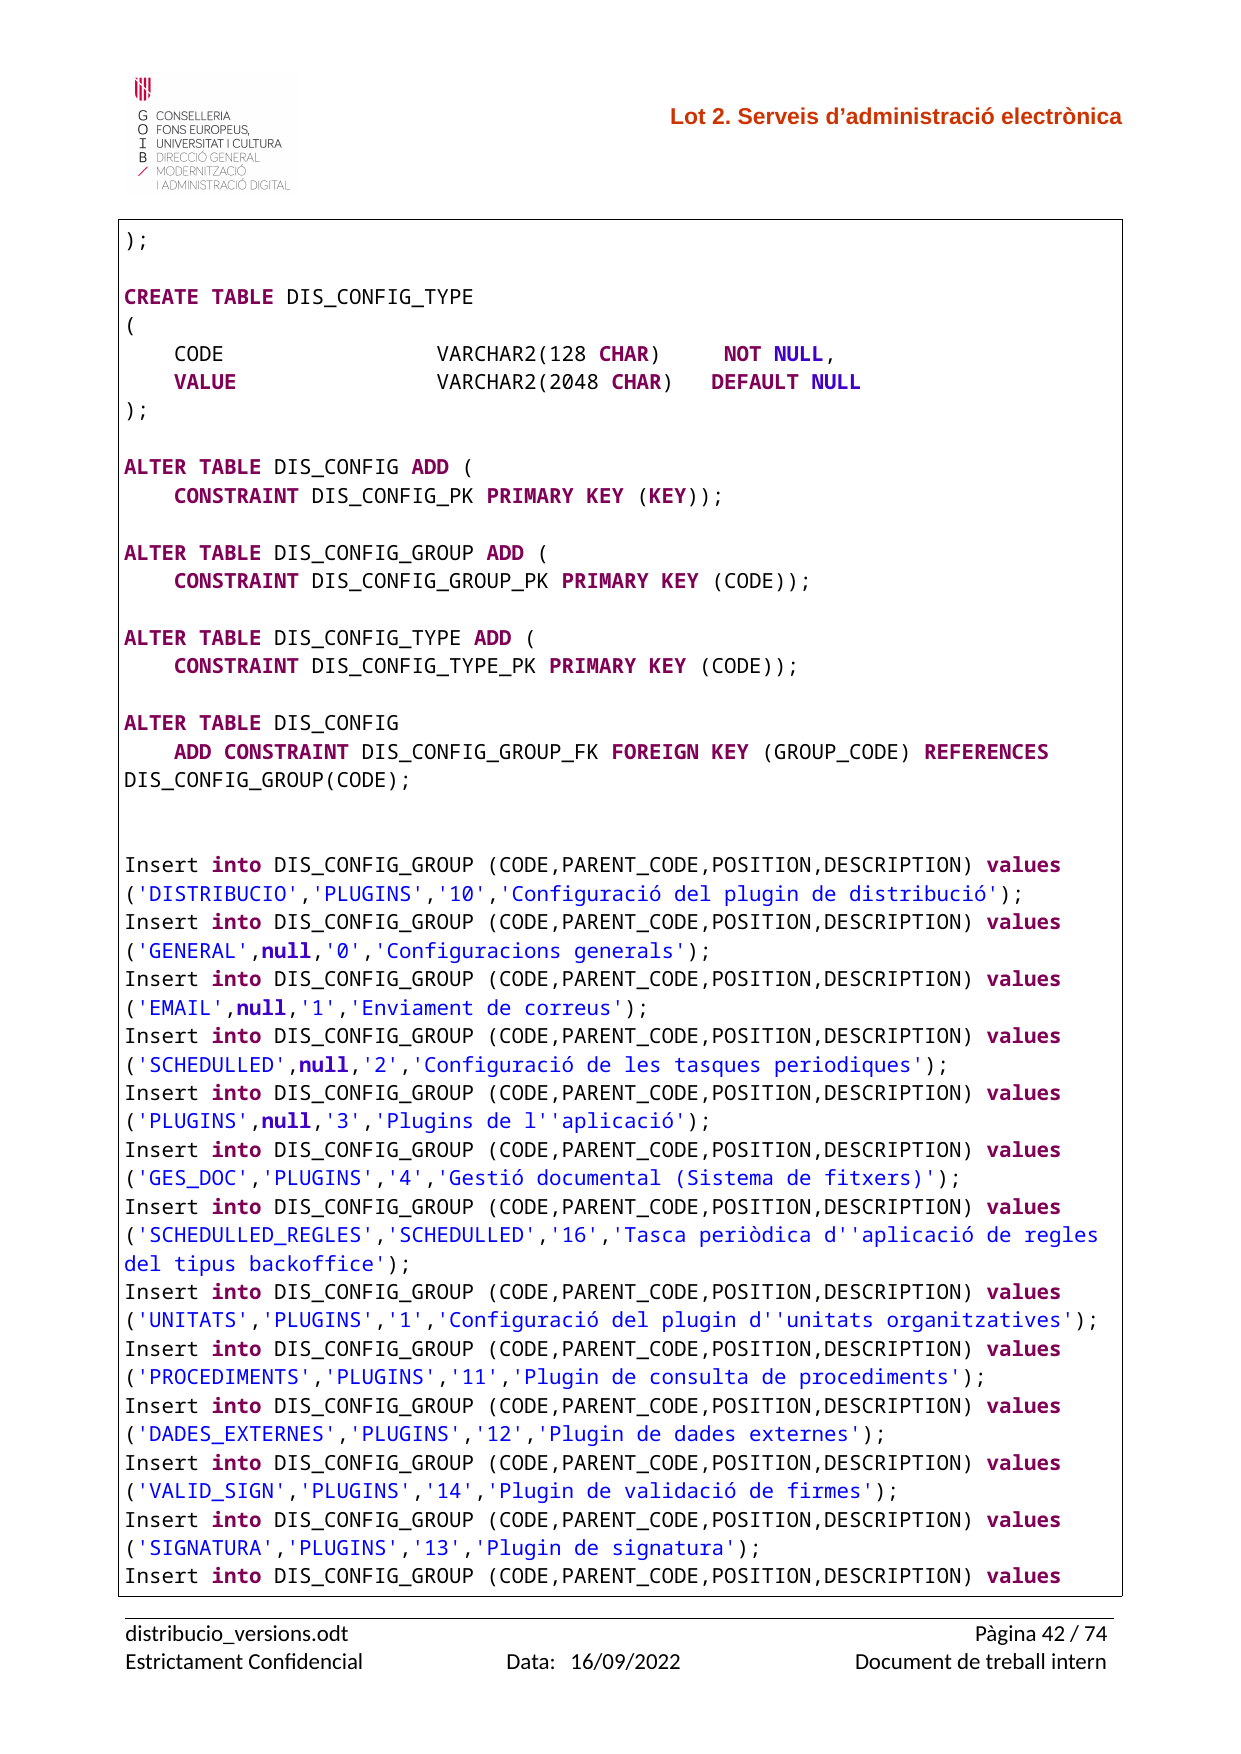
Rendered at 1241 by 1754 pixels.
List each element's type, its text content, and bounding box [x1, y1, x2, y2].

table_header ); CREATE TABLE DIS_CONFIG_TYPE ( CODE VARCHAR2(128 CHAR) NOT NULL, VALUE VARCHAR2(2048 CHAR) DEFAULT NULL ); ALTER TABLE DIS_CONFIG ADD ( CONSTRAINT DIS_CONFIG_PK PRIMARY KEY (KEY)); ALTER TABLE DIS_CONFIG_GROUP ADD ( CONSTRAINT DIS_CONFIG_GROUP_PK PRIMARY KEY (CODE)); ALTER TABLE DIS_CONFIG_TYPE ADD ( CONSTRAINT DIS_CONFIG_TYPE_PK PRIMARY KEY (CODE)); ALTER TABLE DIS_CONFIG ADD CONSTRAINT DIS_CONFIG_GROUP_FK FOREIGN KEY (GROUP_CODE) REFERENCES DIS_CONFIG_GROUP(CODE); Insert into DIS_CONFIG_GROUP (CODE,PARENT_CODE,POSITION,DESCRIPTION) values ('DISTRIBUCIO','PLUGINS','10','Configuració del plugin de distribució'); Insert into DIS_CONFIG_GROUP (CODE,PARENT_CODE,POSITION,DESCRIPTION) values ('GENERAL',null,'0','Configuracions generals'); Insert into DIS_CONFIG_GROUP (CODE,PARENT_CODE,POSITION,DESCRIPTION) values ('EMAIL',null,'1','Enviament de correus'); Insert into DIS_CONFIG_GROUP (CODE,PARENT_CODE,POSITION,DESCRIPTION) values ('SCHEDULLED',null,'2','Configuració de les tasques periodiques'); Insert into DIS_CONFIG_GROUP (CODE,PARENT_CODE,POSITION,DESCRIPTION) values ('PLUGINS',null,'3','Plugins de l''aplicació'); Insert into DIS_CONFIG_GROUP (CODE,PARENT_CODE,POSITION,DESCRIPTION) values ('GES_DOC','PLUGINS','4','Gestió documental (Sistema de fitxers)'); Insert into DIS_CONFIG_GROUP (CODE,PARENT_CODE,POSITION,DESCRIPTION) values ('SCHEDULLED_REGLES','SCHEDULLED','16','Tasca periòdica d''aplicació de regles del tipus backoffice'); Insert into DIS_CONFIG_GROUP (CODE,PARENT_CODE,POSITION,DESCRIPTION) values ('UNITATS','PLUGINS','1','Configuració del plugin d''unitats organitzatives'); Insert into DIS_CONFIG_GROUP (CODE,PARENT_CODE,POSITION,DESCRIPTION) values ('PROCEDIMENTS','PLUGINS','11','Plugin de consulta de procediments'); Insert into DIS_CONFIG_GROUP (CODE,PARENT_CODE,POSITION,DESCRIPTION) values ('DADES_EXTERNES','PLUGINS','12','Plugin de dades externes'); Insert into DIS_CONFIG_GROUP (CODE,PARENT_CODE,POSITION,DESCRIPTION) values ('VALID_SIGN','PLUGINS','14','Plugin de validació de firmes'); Insert into DIS_CONFIG_GROUP (CODE,PARENT_CODE,POSITION,DESCRIPTION) values ('SIGNATURA','PLUGINS','13','Plugin de signatura'); Insert into DIS_CONFIG_GROUP (CODE,PARENT_CODE,POSITION,DESCRIPTION) values [119, 220, 1122, 1596]
picture [126, 70, 299, 197]
